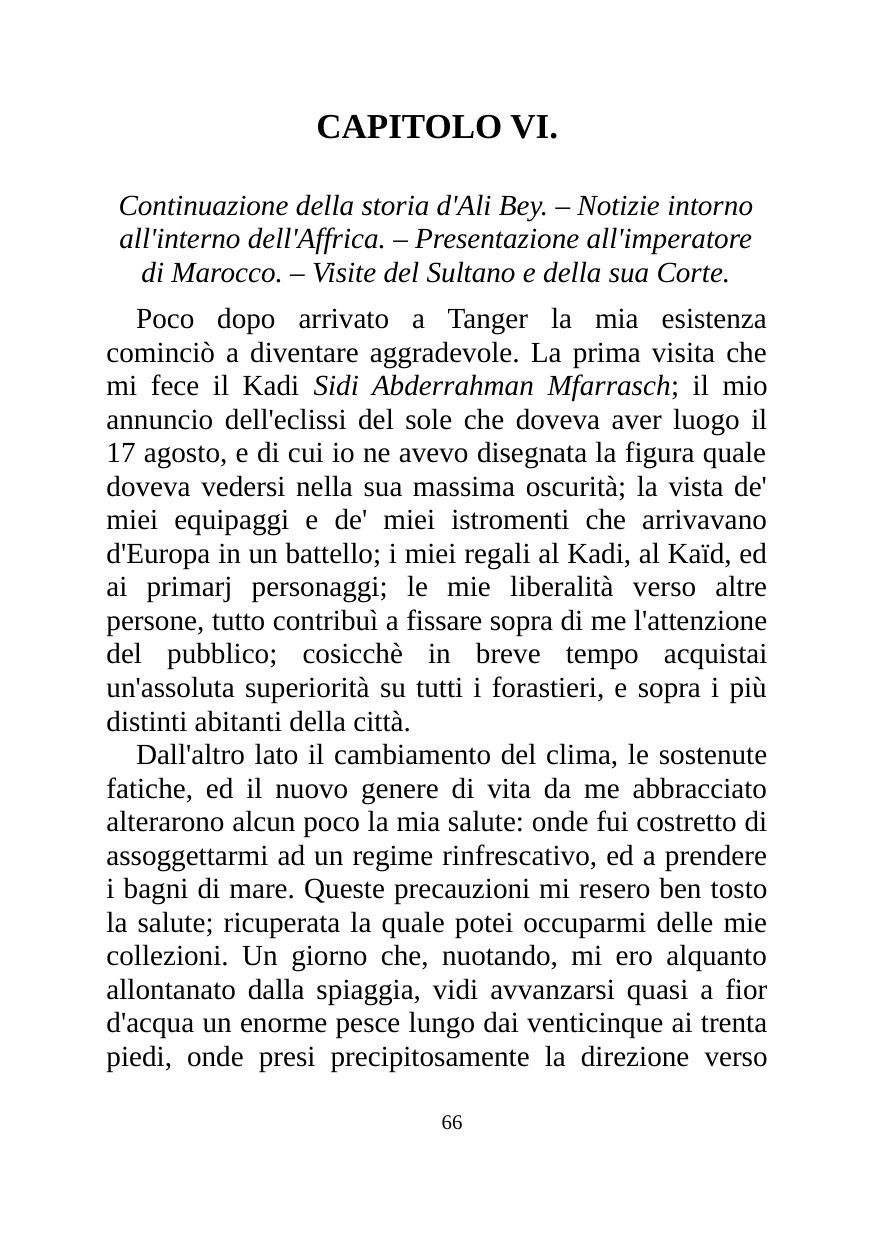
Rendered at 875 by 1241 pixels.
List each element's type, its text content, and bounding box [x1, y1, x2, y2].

text Poco dopo arrivato a Tanger la mia esistenza cominciò a diventare aggradevole. La prima visita che mi fece il Kadi Sidi Abderrahman Mfarrasch; il mio annuncio dell'eclissi del sole che doveva aver luogo il 17 agosto, e di cui io ne avevo disegnata la figura quale doveva vedersi nella sua massima oscurità; la vista de' miei equipaggi e de' miei istromenti che arrivavano d'Europa in un battello; i miei regali al Kadi, al Kaïd, ed ai primarj personaggi; le mie liberalità verso altre persone, tutto contribuì a fissare sopra di me l'attenzione del pubblico; cosicchè in breve tempo acquistai un'assoluta superiorità su tutti i forastieri, e sopra i più distinti abitanti della città. [106, 301, 768, 737]
text Dall'altro lato il cambiamento del clima, le sostenute fatiche, ed il nuovo genere di vita da me abbracciato alterarono alcun poco la mia salute: onde fui costretto di assoggettarmi ad un regime rinfrescativo, ed a prendere i bagni di mare. Queste precauzioni mi resero ben tosto la salute; ricuperata la quale potei occuparmi delle mie collezioni. Un giorno che, nuotando, mi ero alquanto allontanato dalla spiaggia, vidi avvanzarsi quasi a fior d'acqua un enorme pesce lungo dai venticinque ai trenta piedi, onde presi precipitosamente la direzione verso [106, 737, 768, 1073]
subtitle CAPITOLO VI. [106, 106, 768, 146]
subtitle Continuazione della storia d'Ali Bey. – Notizie intorno all'interno dell'Affrica. – Presentazione all'imperatore di Marocco. – Visite del Sultano e della sua Corte. [106, 188, 768, 289]
